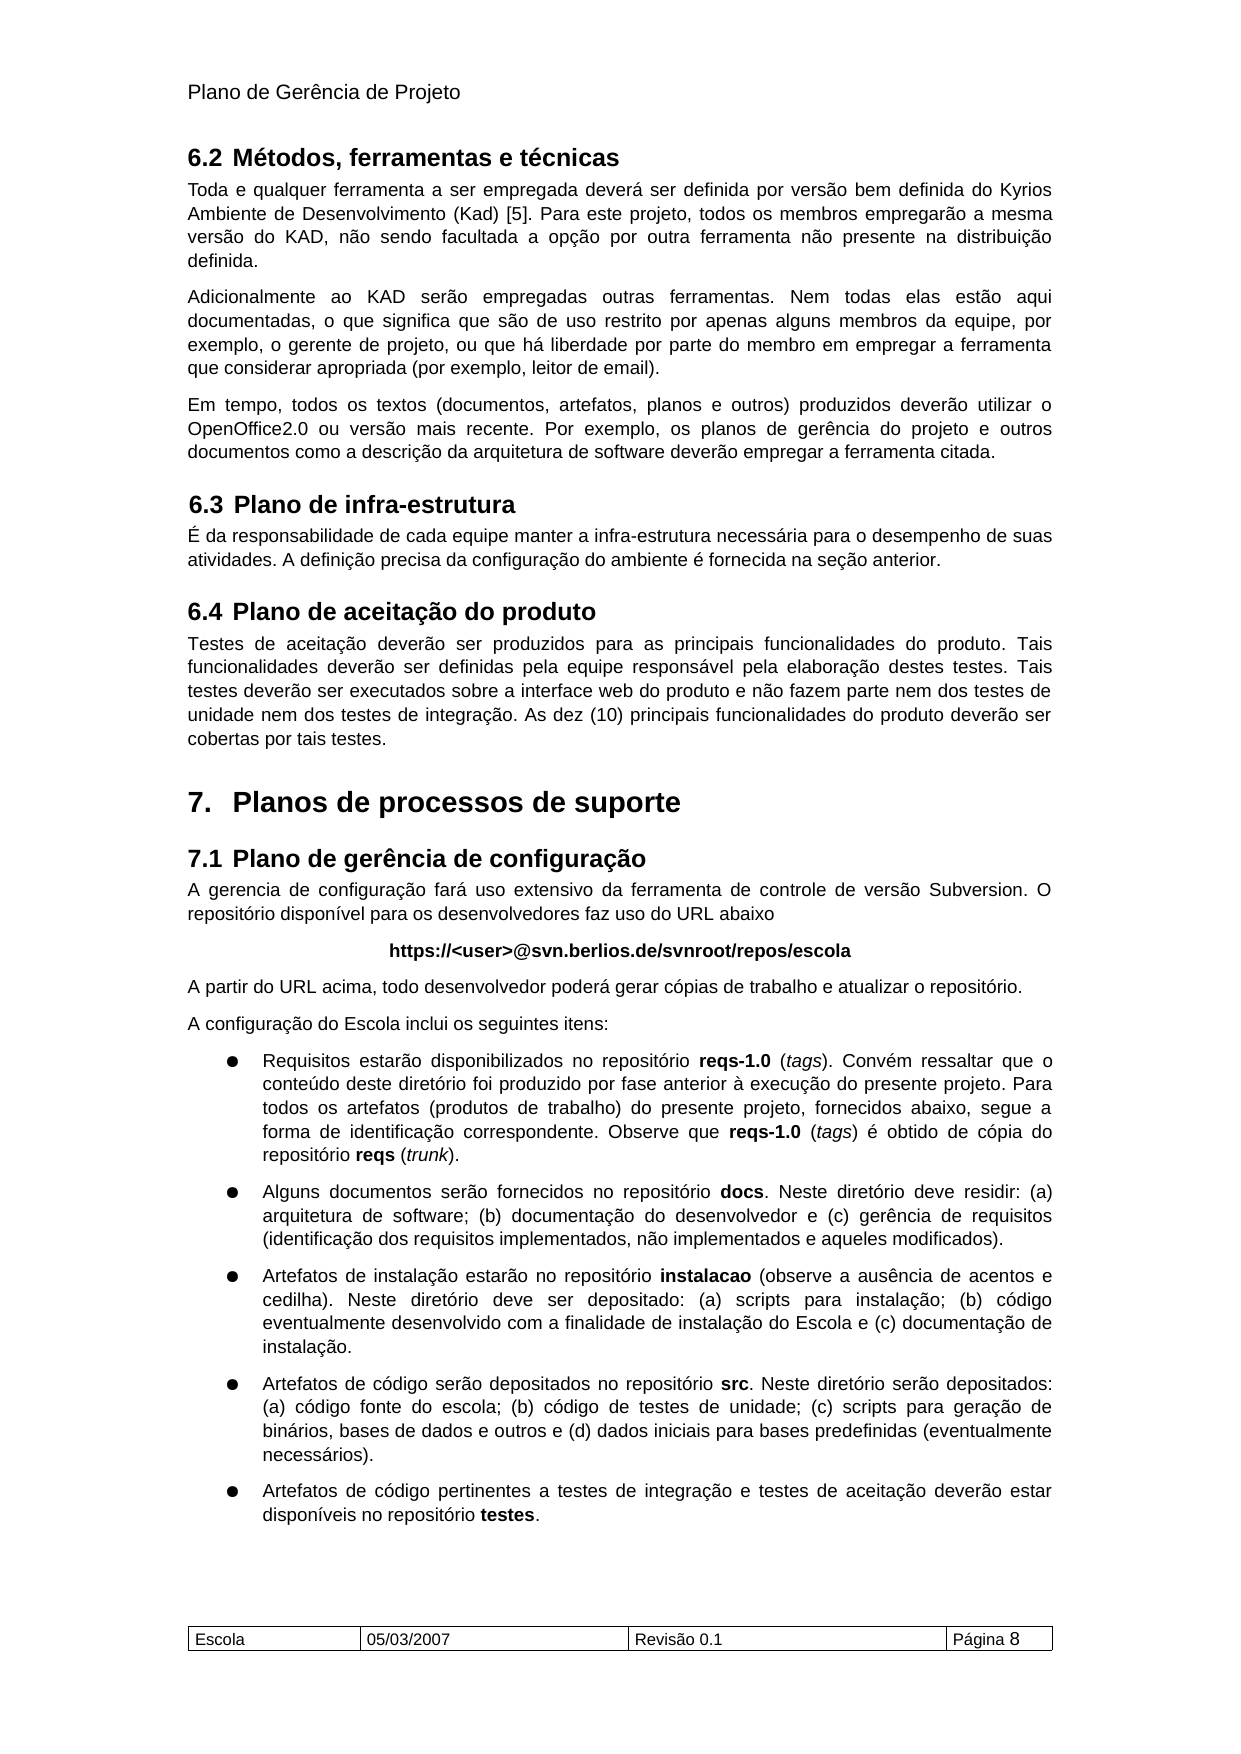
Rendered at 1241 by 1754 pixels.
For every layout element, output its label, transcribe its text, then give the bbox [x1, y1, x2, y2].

text A gerencia de configuração fará uso extensivo da ferramenta de controle de versão Subversion. O repositório disponível para os desenvolvedores faz uso do URL abaixo [187, 878, 1053, 925]
subtitle Plano de infra-estrutura [188, 494, 1053, 518]
text A partir do URL acima, todo desenvolvedor poderá gerar cópias de trabalho e atualizar o repositório. [187, 975, 1053, 999]
text Testes de aceitação deverão ser produzidos para as principais funcionalidades do produto. Tais funcionalidades deverão ser definidas pela equipe responsável pela elaboração destes testes. Tais testes deverão ser executados sobre a interface web do produto e não fazem parte nem dos testes de unidade nem dos testes de integração. As dez (10) principais funcionalidades do produto deverão ser cobertas por tais testes. [187, 631, 1053, 750]
text Toda e qualquer ferramenta a ser empregada deverá ser definida por versão bem definida do Kyrios Ambiente de Desenvolvimento (Kad) [5]. Para este projeto, todos os membros empregarão a mesma versão do KAD, não sendo facultada a opção por outra ferramenta não presente na distribuição definida. [187, 177, 1053, 272]
list Alguns documentos serão fornecidos no repositório docs. Neste diretório deve residir: (a) arquitetura de software; (b) documentação do desenvolvedor e (c) gerência de requisitos (identificação dos requisitos implementados, não implementados e aqueles modificados). [225, 1179, 1053, 1251]
text Adicionalmente ao KAD serão empregadas outras ferramentas. Nem todas elas estão aqui documentadas, o que significa que são de uso restrito por apenas alguns membros da equipe, por exemplo, o gerente de projeto, ou que há liberdade por parte do membro em empregar a ferramenta que considerar apropriada (por exemplo, leitor de email). [187, 285, 1053, 379]
subtitle Planos de processos de suporte [187, 786, 1053, 819]
list Artefatos de código serão depositados no repositório src. Neste diretório serão depositados: (a) código fonte do escola; (b) código de testes de unidade; (c) scripts para geração de binários, bases de dados e outros e (d) dados iniciais para bases predefinidas (eventualmente necessários). [225, 1371, 1053, 1466]
list Requisitos estarão disponibilizados no repositório reqs-1.0 (tags). Convém ressaltar que o conteúdo deste diretório foi produzido por fase anterior à execução do presente projeto. Para todos os artefatos (produtos de trabalho) do presente projeto, fornecidos abaixo, segue a forma de identificação correspondente. Observe que reqs-1.0 (tags) é obtido de cópia do repositório reqs (trunk). [225, 1048, 1053, 1167]
subtitle Plano de gerência de configuração [187, 848, 1053, 872]
list Artefatos de instalação estarão no repositório instalacao (observe a ausência de acentos e cedilha). Neste diretório deve ser depositado: (a) scripts para instalação; (b) código eventualmente desenvolvido com a finalidade de instalação do Escola e (c) documentação de instalação. [225, 1263, 1053, 1358]
list Artefatos de código pertinentes a testes de integração e testes de aceitação deverão estar disponíveis no repositório testes. [225, 1479, 1053, 1526]
subtitle Plano de aceitação do produto [187, 602, 1053, 626]
text https://<user>@svn.berlios.de/svnroot/repos/escola [187, 938, 1053, 962]
text Em tempo, todos os textos (documentos, artefatos, planos e outros) produzidos deverão utilizar o OpenOffice2.0 ou versão mais recente. Por exemplo, os planos de gerência do projeto e outros documentos como a descrição da arquitetura de software deverão empregar a ferramenta citada. [187, 393, 1053, 463]
subtitle Métodos, ferramentas e técnicas [187, 148, 1053, 171]
text É da responsabilidade de cada equipe manter a infra-estrutura necessária para o desempenho de suas atividades. A definição precisa da configuração do ambiente é fornecida na seção anterior. [187, 524, 1053, 571]
text A configuração do Escola inclui os seguintes itens: [187, 1012, 1053, 1035]
